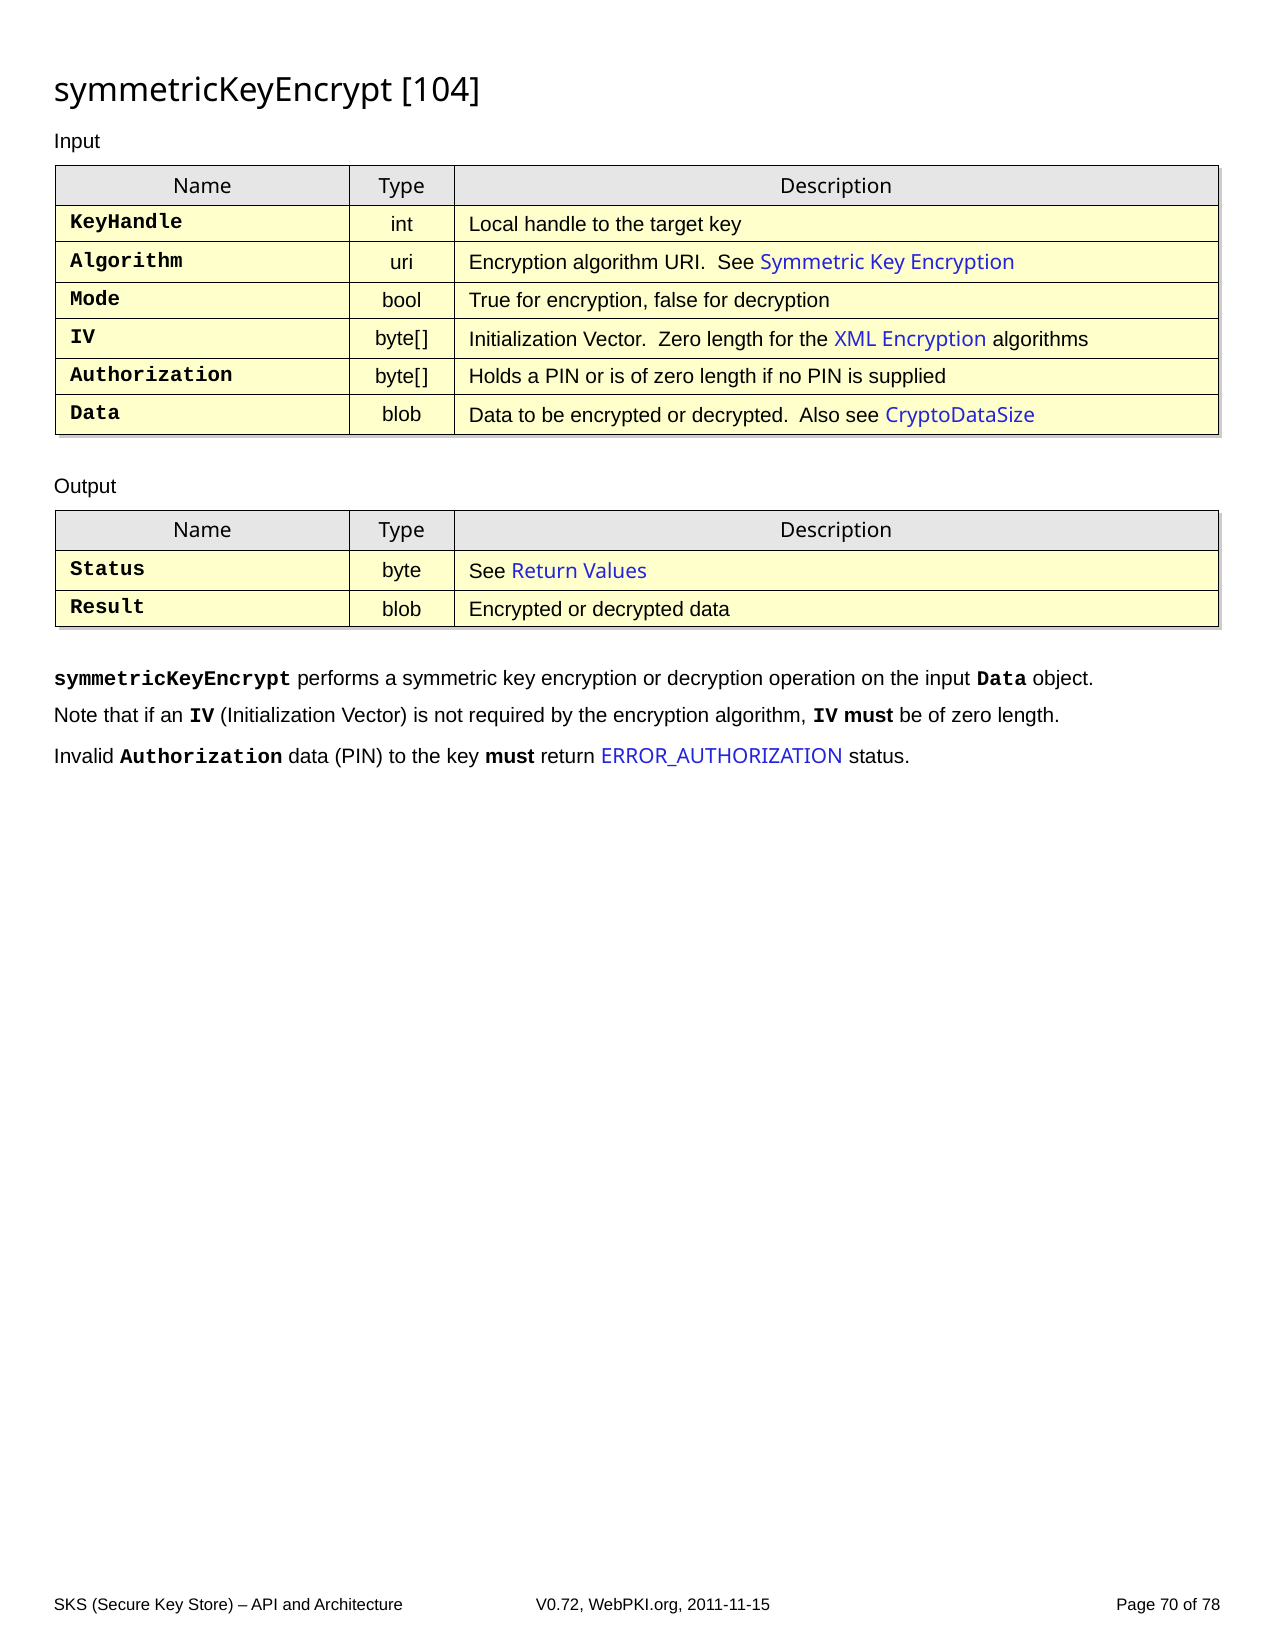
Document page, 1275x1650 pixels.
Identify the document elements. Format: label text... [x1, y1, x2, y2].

table_cell IV [56, 319, 349, 358]
table_cell Status [56, 551, 349, 590]
table_cell KeyHandle [56, 206, 349, 241]
table_cell See Return Values [455, 551, 1218, 590]
table_cell uri [350, 242, 454, 282]
table_cell Data to be encrypted or decrypted. Also see CryptoDataSize [455, 395, 1218, 434]
table_header Description [455, 511, 1218, 550]
table_header Type [350, 166, 454, 205]
table_cell Mode [56, 283, 349, 318]
table_cell Encrypted or decrypted data [455, 591, 1218, 626]
table_cell byte [350, 551, 454, 590]
table_cell byte⁮[ ] [350, 319, 454, 358]
table_cell blob [350, 395, 454, 434]
table_cell True for encryption, false for decryption [455, 283, 1218, 318]
text Output [54, 474, 1221, 498]
table_cell Local handle to the target key [455, 206, 1218, 241]
table_header Name [56, 511, 349, 550]
text Invalid Authorization data (PIN) to the key must return ERROR_AUTHORIZATION status. [54, 741, 1221, 769]
table_cell blob [350, 591, 454, 626]
table_cell Algorithm [56, 242, 349, 282]
table_cell int [350, 206, 454, 241]
text symmetricKeyEncrypt performs a symmetric key encryption or decryption operation on the input Data object. [54, 666, 1221, 691]
table_cell Holds a PIN or is of zero length if no PIN is supplied [455, 359, 1218, 394]
table_cell Data [56, 395, 349, 434]
table_cell Initialization Vector. Zero length for the XML Encryption algorithms [455, 319, 1218, 358]
table_cell Result [56, 591, 349, 626]
text Note that if an IV (Initialization Vector) is not required by the encryption algorithm, IV must be of zero length. [54, 703, 1221, 729]
table_cell Authorization [56, 359, 349, 394]
table_header Type [350, 511, 454, 550]
text Input [54, 129, 1221, 153]
table_header Description [455, 166, 1218, 205]
table_cell byte⁮[ ] [350, 359, 454, 394]
table_header Name [56, 166, 349, 205]
table_cell Encryption algorithm URI. See Symmetric Key Encryption ‎ [455, 242, 1218, 282]
subtitle symmetricKeyEncrypt [104] [54, 66, 1221, 111]
table_cell bool [350, 283, 454, 318]
